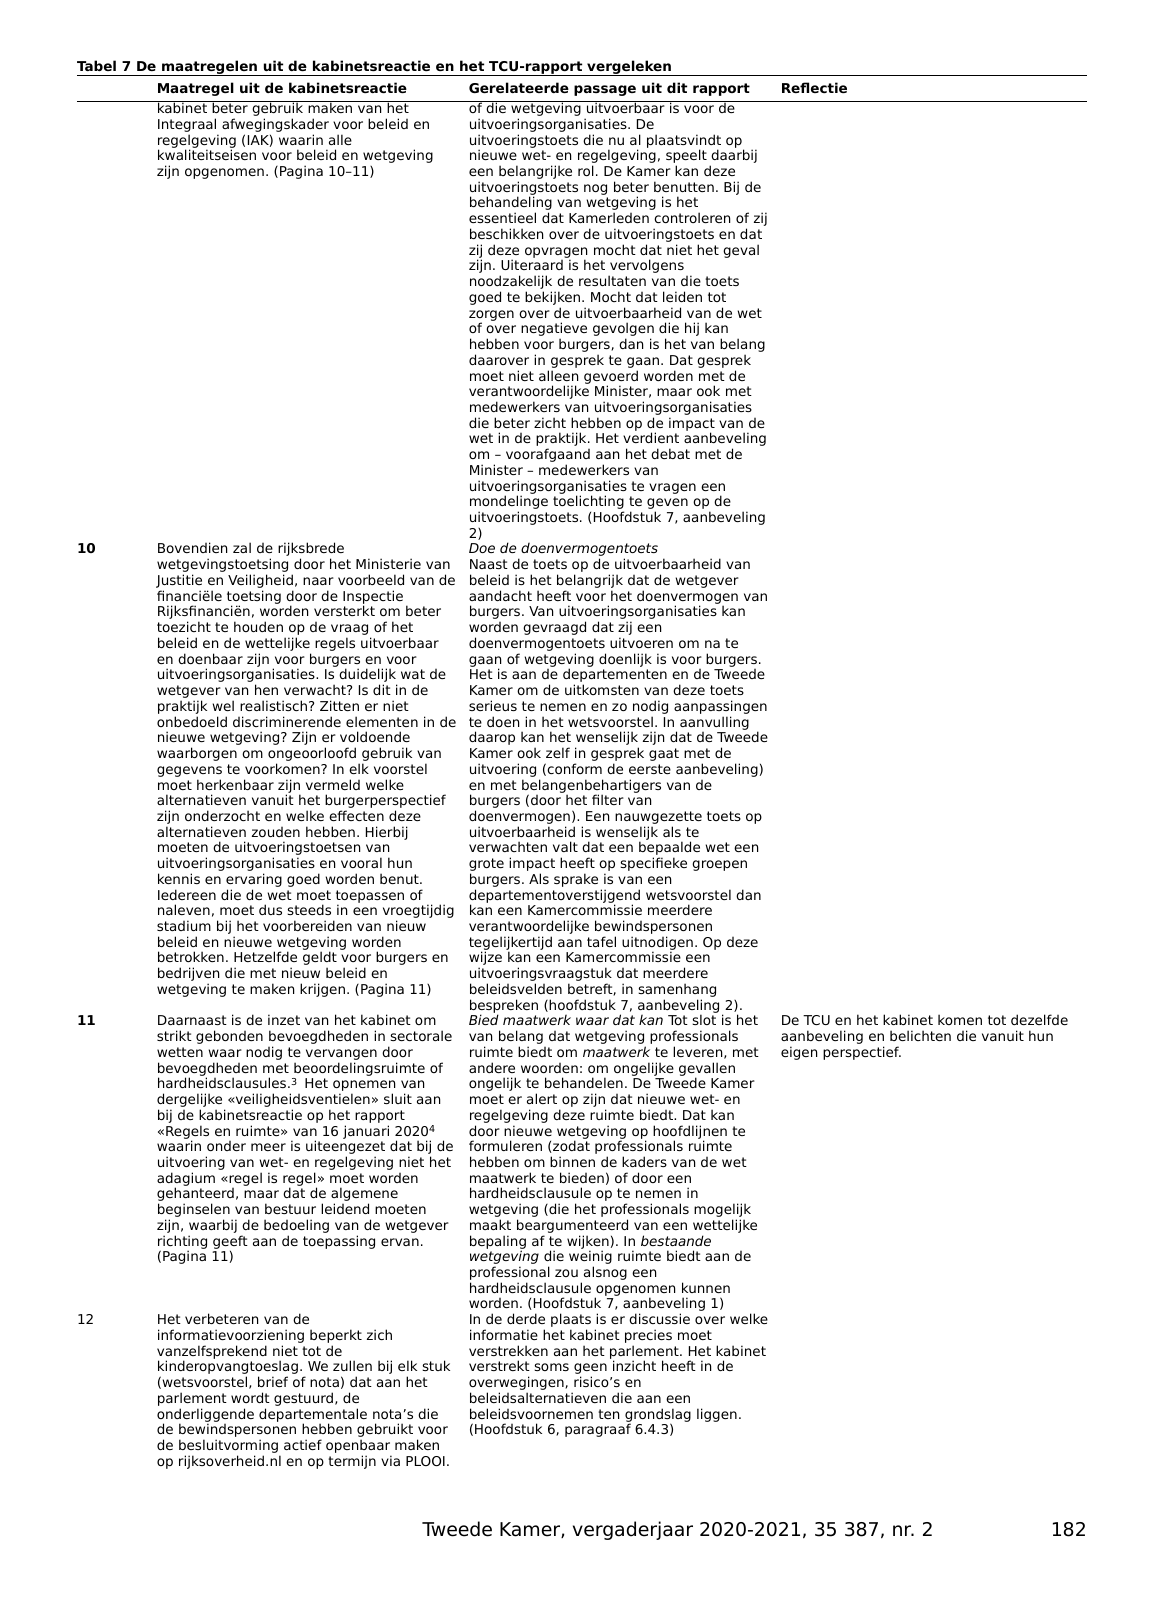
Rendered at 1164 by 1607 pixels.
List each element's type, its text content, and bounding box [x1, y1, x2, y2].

table_cell [775, 1312, 1087, 1469]
table_cell 11 [77, 1013, 151, 1312]
table_cell Bovendien zal de rijksbrede wetgevingstoetsing door het Ministerie van Justitie en Veiligheid, naar voorbeeld van de financiële toetsing door de Inspectie Rijksfinanciën, worden versterkt om beter toezicht te houden op de vraag of het beleid en de wettelijke regels uitvoerbaar en doenbaar zijn voor burgers en voor uitvoeringsorganisaties. Is duidelijk wat de wetgever van hen verwacht? Is dit in de praktijk wel realistisch? Zitten er niet onbedoeld discriminerende elementen in de nieuwe wetgeving? Zijn er voldoende waarborgen om ongeoorloofd gebruik van gegevens te voorkomen? In elk voorstel moet herkenbaar zijn vermeld welke alternatieven vanuit het burgerperspectief zijn onderzocht en welke effecten deze alternatieven zouden hebben. Hierbij moeten de uitvoeringstoetsen van uitvoeringsorganisaties en vooral hun kennis en ervaring goed worden benut. Iedereen die de wet moet toepassen of naleven, moet dus steeds in een vroegtijdig stadium bij het voorbereiden van nieuw beleid en nieuwe wetgeving worden betrokken. Hetzelfde geldt voor burgers en bedrijven die met nieuw beleid en wetgeving te maken krijgen. (Pagina 11) [151, 541, 463, 1013]
table_cell [77, 102, 151, 541]
table_cell Het verbeteren van de informatievoorziening beperkt zich vanzelfsprekend niet tot de kinderopvangtoeslag. We zullen bij elk stuk (wetsvoorstel, brief of nota) dat aan het parlement wordt gestuurd, de onderliggende departementale nota’s die de bewindspersonen hebben gebruikt voor de besluitvorming actief openbaar maken op rijksoverheid.nl en op termijn via PLOOI. [151, 1312, 463, 1469]
table_cell In de derde plaats is er discussie over welke informatie het kabinet precies moet verstrekken aan het parlement. Het kabinet verstrekt soms geen inzicht heeft in de overwegingen, risico’s en beleidsalternatieven die aan een beleidsvoornemen ten grondslag liggen. (Hoofdstuk 6, paragraaf 6.4.3) [463, 1312, 774, 1469]
table_cell of die wetgeving uitvoerbaar is voor de uitvoeringsorganisaties. De uitvoeringstoets die nu al plaatsvindt op nieuwe wet- en regelgeving, speelt daarbij een belangrijke rol. De Kamer kan deze uitvoeringstoets nog beter benutten. Bij de behandeling van wetgeving is het essentieel dat Kamerleden controleren of zij beschikken over de uitvoeringstoets en dat zij deze opvragen mocht dat niet het geval zijn. Uiteraard is het vervolgens noodzakelijk de resultaten van die toets goed te bekijken. Mocht dat leiden tot zorgen over de uitvoerbaarheid van de wet of over negatieve gevolgen die hij kan hebben voor burgers, dan is het van belang daarover in gesprek te gaan. Dat gesprek moet niet alleen gevoerd worden met de verantwoordelijke Minister, maar ook met medewerkers van uitvoeringsorganisaties die beter zicht hebben op de impact van de wet in de praktijk. Het verdient aanbeveling om – voorafgaand aan het debat met de Minister – medewerkers van uitvoeringsorganisaties te vragen een mondelinge toelichting te geven op de uitvoeringstoets. (Hoofdstuk 7, aanbeveling 2) [463, 102, 774, 541]
table_cell kabinet beter gebruik maken van het Integraal afwegingskader voor beleid en regelgeving (IAK) waarin alle kwaliteitseisen voor beleid en wetgeving zijn opgenomen. (Pagina 10–11) [151, 102, 463, 541]
table_cell 10 [77, 541, 151, 1013]
table_cell Doe de doenvermogentoets Naast de toets op de uitvoerbaarheid van beleid is het belangrijk dat de wetgever aandacht heeft voor het doenvermogen van burgers. Van uitvoeringsorganisaties kan worden gevraagd dat zij een doenvermogentoets uitvoeren om na te gaan of wetgeving doenlijk is voor burgers. Het is aan de departementen en de Tweede Kamer om de uitkomsten van deze toets serieus te nemen en zo nodig aanpassingen te doen in het wetsvoorstel. In aanvulling daarop kan het wenselijk zijn dat de Tweede Kamer ook zelf in gesprek gaat met de uitvoering (conform de eerste aanbeveling) en met belangenbehartigers van de burgers (door het filter van doenvermogen). Een nauwgezette toets op uitvoerbaarheid is wenselijk als te verwachten valt dat een bepaalde wet een grote impact heeft op specifieke groepen burgers. Als sprake is van een departementoverstijgend wetsvoorstel dan kan een Kamercommissie meerdere verantwoordelijke bewindspersonen tegelijkertijd aan tafel uitnodigen. Op deze wijze kan een Kamercommissie een uitvoeringsvraagstuk dat meerdere beleidsvelden betreft, in samenhang bespreken (hoofdstuk 7, aanbeveling 2). [463, 541, 774, 1013]
table_cell [775, 102, 1087, 1013]
table_cell Daarnaast is de inzet van het kabinet om strikt gebonden bevoegdheden in sectorale wetten waar nodig te vervangen door bevoegdheden met beoordelingsruimte of hardheidsclausules.3 Het opnemen van dergelijke «veiligheidsventielen» sluit aan bij de kabinetsreactie op het rapport «Regels en ruimte» van 16 januari 20204 waarin onder meer is uiteengezet dat bij de uitvoering van wet- en regelgeving niet het adagium «regel is regel» moet worden gehanteerd, maar dat de algemene beginselen van bestuur leidend moeten zijn, waarbij de bedoeling van de wetgever richting geeft aan de toepassing ervan. (Pagina 11) [151, 1013, 463, 1312]
table_cell Gerelateerde passage uit dit rapport [463, 76, 774, 101]
table_cell Bied maatwerk waar dat kan Tot slot is het van belang dat wetgeving professionals ruimte biedt om maatwerk te leveren, met andere woorden: om ongelijke gevallen ongelijk te behandelen. De Tweede Kamer moet er alert op zijn dat nieuwe wet- en regelgeving deze ruimte biedt. Dat kan door nieuwe wetgeving op hoofdlijnen te formuleren (zodat professionals ruimte hebben om binnen de kaders van de wet maatwerk te bieden) of door een hardheidsclausule op te nemen in wetgeving (die het professionals mogelijk maakt beargumenteerd van een wettelijke bepaling af te wijken). In bestaande wetgeving die weinig ruimte biedt aan de professional zou alsnog een hardheidsclausule opgenomen kunnen worden. (Hoofdstuk 7, aanbeveling 1) [463, 1013, 774, 1312]
table_cell Maatregel uit de kabinetsreactie [151, 76, 463, 101]
table_cell Reflectie [775, 76, 1087, 101]
table_header Tabel 7 De maatregelen uit de kabinetsreactie en het TCU-rapport vergeleken [77, 59, 1087, 75]
table_cell 12 [77, 1312, 151, 1469]
table_cell [77, 76, 151, 101]
table_cell De TCU en het kabinet komen tot dezelfde aanbeveling en belichten die vanuit hun eigen perspectief. [775, 1013, 1087, 1312]
